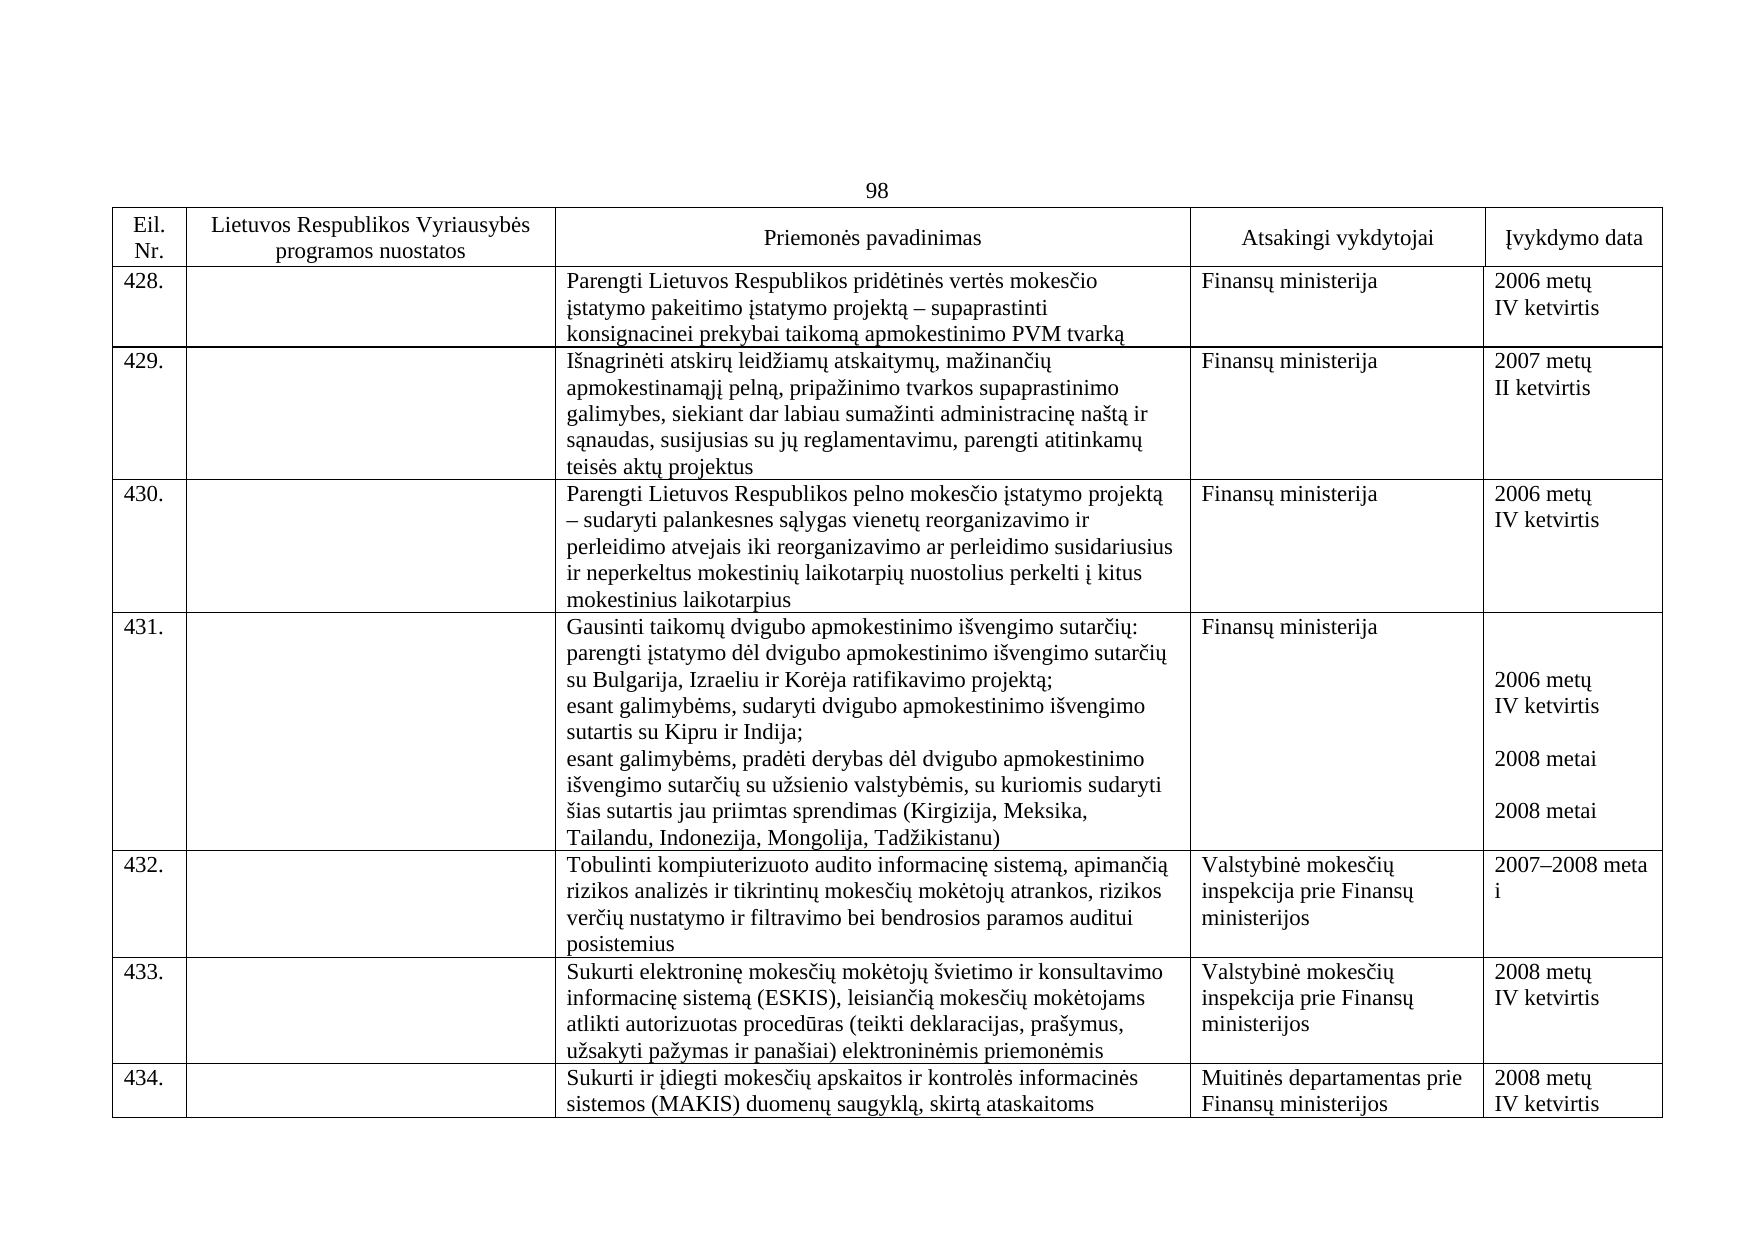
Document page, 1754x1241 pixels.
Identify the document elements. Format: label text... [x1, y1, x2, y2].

table_cell 433. [113, 958, 186, 1063]
table_header Lietuvos Respublikos Vyriausybės programos nuostatos [187, 208, 555, 266]
table_cell Tobulinti kompiuterizuoto audito informacinę sistemą, apimančią rizikos analizės ir tikrintinų mokesčių mokėtojų atrankos, rizikos verčių nustatymo ir filtravimo bei bendrosios paramos auditui posistemius [556, 851, 1190, 957]
table_cell Parengti Lietuvos Respublikos pelno mokesčio įstatymo projektą – sudaryti palankesnes sąlygas vienetų reorganizavimo ir perleidimo atvejais iki reorganizavimo ar perleidimo susidariusius ir neperkeltus mokestinių laikotarpių nuostolius perkelti į kitus mokestinius laikotarpius [556, 480, 1190, 612]
table_cell 2006 metų IV ketvirtis [1484, 267, 1662, 346]
table_cell Muitinės departamentas prie Finansų ministerijos [1191, 1064, 1483, 1117]
table_cell 431. [113, 613, 186, 850]
table_cell Finansų ministerija [1191, 348, 1483, 479]
table_header Atsakingi vykdytojai [1191, 208, 1485, 266]
table_cell Gausinti taikomų dvigubo apmokestinimo išvengimo sutarčių: parengti įstatymo dėl dvigubo apmokestinimo išvengimo sutarčių su Bulgarija, Izraeliu ir Korėja ratifikavimo projektą; esant galimybėms, sudaryti dvigubo apmokestinimo išvengimo sutartis su Kipru ir Indija; esant galimybėms, pradėti derybas dėl dvigubo apmokestinimo išvengimo sutarčių su užsienio valstybėmis, su kuriomis sudaryti šias sutartis jau priimtas sprendimas (Kirgizija, Meksika, Tailandu, Indonezija, Mongolija, Tadžikistanu) [556, 613, 1190, 850]
table_cell [187, 267, 555, 346]
table_cell 434. [113, 1064, 186, 1117]
table_cell 429. [113, 348, 186, 479]
table_cell [187, 851, 555, 957]
table_cell Finansų ministerija [1191, 613, 1483, 850]
table_cell 430. [113, 480, 186, 612]
table_cell Finansų ministerija [1191, 267, 1483, 346]
table_cell Sukurti ir įdiegti mokesčių apskaitos ir kontrolės informacinės sistemos (MAKIS) duomenų saugyklą, skirtą ataskaitoms [556, 1064, 1190, 1117]
table_cell [187, 958, 555, 1063]
table_cell 2007 metų II ketvirtis [1484, 348, 1662, 479]
table_cell 432. [113, 851, 186, 957]
table_header Eil. Nr. [113, 208, 186, 266]
table_cell [187, 1064, 555, 1117]
table_cell 2007–2008 metai [1484, 851, 1662, 957]
table_cell Valstybinė mokesčių inspekcija prie Finansų ministerijos [1191, 958, 1483, 1063]
table_header Įvykdymo data [1486, 208, 1662, 266]
table_cell Išnagrinėti atskirų leidžiamų atskaitymų, mažinančių apmokestinamąjį pelną, pripažinimo tvarkos supaprastinimo galimybes, siekiant dar labiau sumažinti administracinę naštą ir sąnaudas, susijusias su jų reglamentavimu, parengti atitinkamų teisės aktų projektus [556, 348, 1190, 479]
table_cell Finansų ministerija [1191, 480, 1483, 612]
table_cell [187, 348, 555, 479]
table_cell Valstybinė mokesčių inspekcija prie Finansų ministerijos [1191, 851, 1483, 957]
table_header Priemonės pavadinimas [556, 208, 1190, 266]
table_cell 428. [113, 267, 186, 346]
table_cell Sukurti elektroninę mokesčių mokėtojų švietimo ir konsultavimo informacinę sistemą (ESKIS), leisiančią mokesčių mokėtojams atlikti autorizuotas procedūras (teikti deklaracijas, prašymus, užsakyti pažymas ir panašiai) elektroninėmis priemonėmis [556, 958, 1190, 1063]
table_cell 2008 metų IV ketvirtis [1484, 958, 1662, 1063]
table_cell 2006 metų IV ketvirtis 2008 metai 2008 metai [1484, 613, 1662, 850]
table_cell 2006 metų IV ketvirtis [1484, 480, 1662, 612]
table_cell Parengti Lietuvos Respublikos pridėtinės vertės mokesčio įstatymo pakeitimo įstatymo projektą – supaprastinti konsignacinei prekybai taikomą apmokestinimo PVM tvarką [556, 267, 1190, 346]
table_cell 2008 metų IV ketvirtis [1484, 1064, 1662, 1117]
table_cell [187, 480, 555, 612]
table_cell [187, 613, 555, 850]
